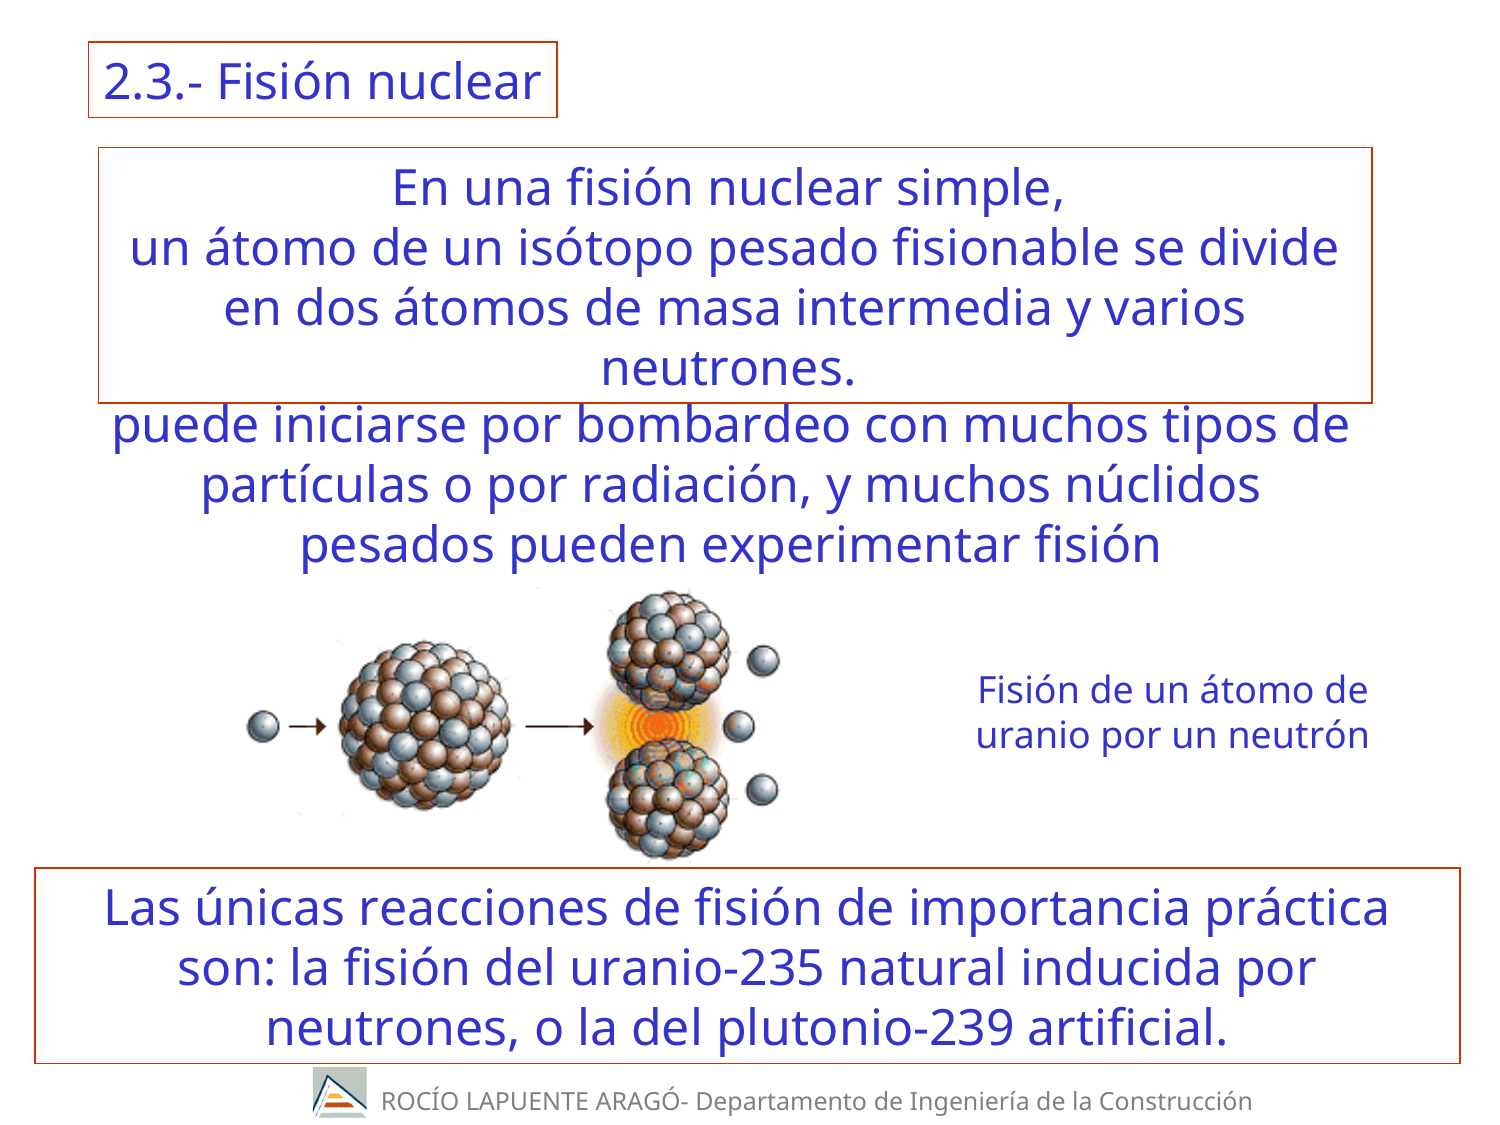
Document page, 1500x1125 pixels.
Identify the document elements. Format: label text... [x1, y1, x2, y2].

text_box En una fisión nuclear simple, un átomo de un isótopo pesado fisionable se divide en dos átomos de masa intermedia y varios neutrones. [98, 147, 1373, 403]
text_box 2.3.- Fisión nuclear [88, 42, 558, 118]
picture [241, 587, 788, 867]
text_box puede iniciarse por bombardeo con muchos tipos de partículas o por radiación, y muchos núclidos pesados pueden experimentar fisión [91, 384, 1372, 580]
text_box Las únicas reacciones de fisión de importancia práctica son: la fisión del uranio-235 natural inducida por neutrones, o la del plutonio-239 artificial. [35, 867, 1461, 1064]
text_box Fisión de un átomo de uranio por un neutrón [916, 658, 1431, 764]
